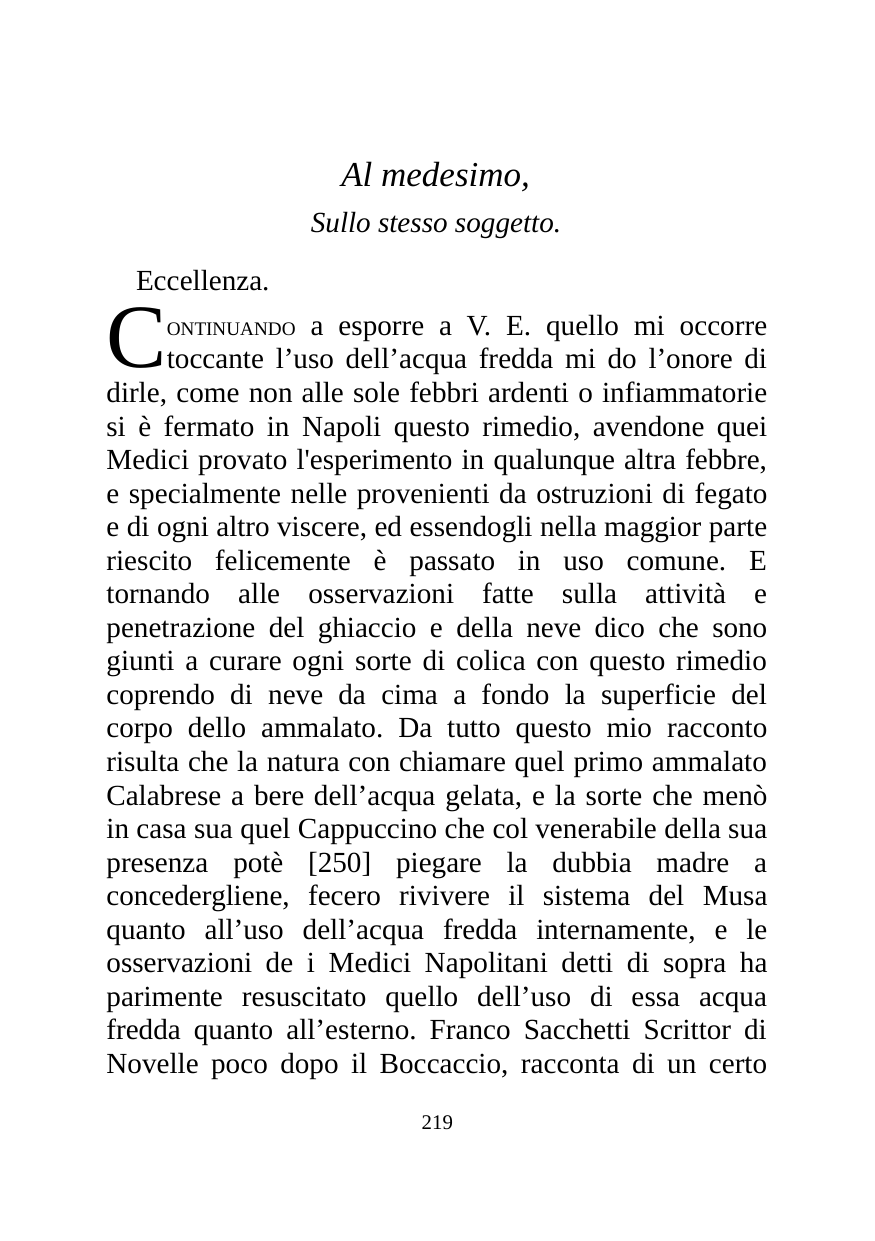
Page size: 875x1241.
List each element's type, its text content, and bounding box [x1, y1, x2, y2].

subtitle Sullo stesso soggetto. [106, 206, 768, 239]
text Continuando a esporre a V. E. quello mi occorre toccante l’uso dell’acqua fredda mi do l’onore di dirle, come non alle sole febbri ardenti o infiammatorie si è fermato in Napoli questo rimedio, avendone quei Medici provato l'esperimento in qualunque altra febbre, e specialmente nelle provenienti da ostruzioni di fegato e di ogni altro viscere, ed essendogli nella maggior parte riescito felicemente è passato in uso comune. E tornando alle osservazioni fatte sulla attività e penetrazione del ghiaccio e della neve dico che sono giunti a curare ogni sorte di colica con questo rimedio coprendo di neve da cima a fondo la superficie del corpo dello ammalato. Da tutto questo mio racconto risulta che la natura con chiamare quel primo ammalato Calabrese a bere dell’acqua gelata, e la sorte che menò in casa sua quel Cappuccino che col venerabile della sua presenza potè [250] piegare la dubbia madre a concedergliene, fecero rivivere il sistema del Musa quanto all’uso dell’acqua fredda internamente, e le osservazioni de i Medici Napolitani detti di sopra ha parimente resuscitato quello dell’uso di essa acqua fredda quanto all’esterno. Franco Sacchetti Scrittor di Novelle poco dopo il Boccaccio, racconta di un certo [106, 308, 768, 1079]
text Eccellenza. [136, 263, 768, 296]
subtitle Al medesimo, [106, 153, 768, 194]
